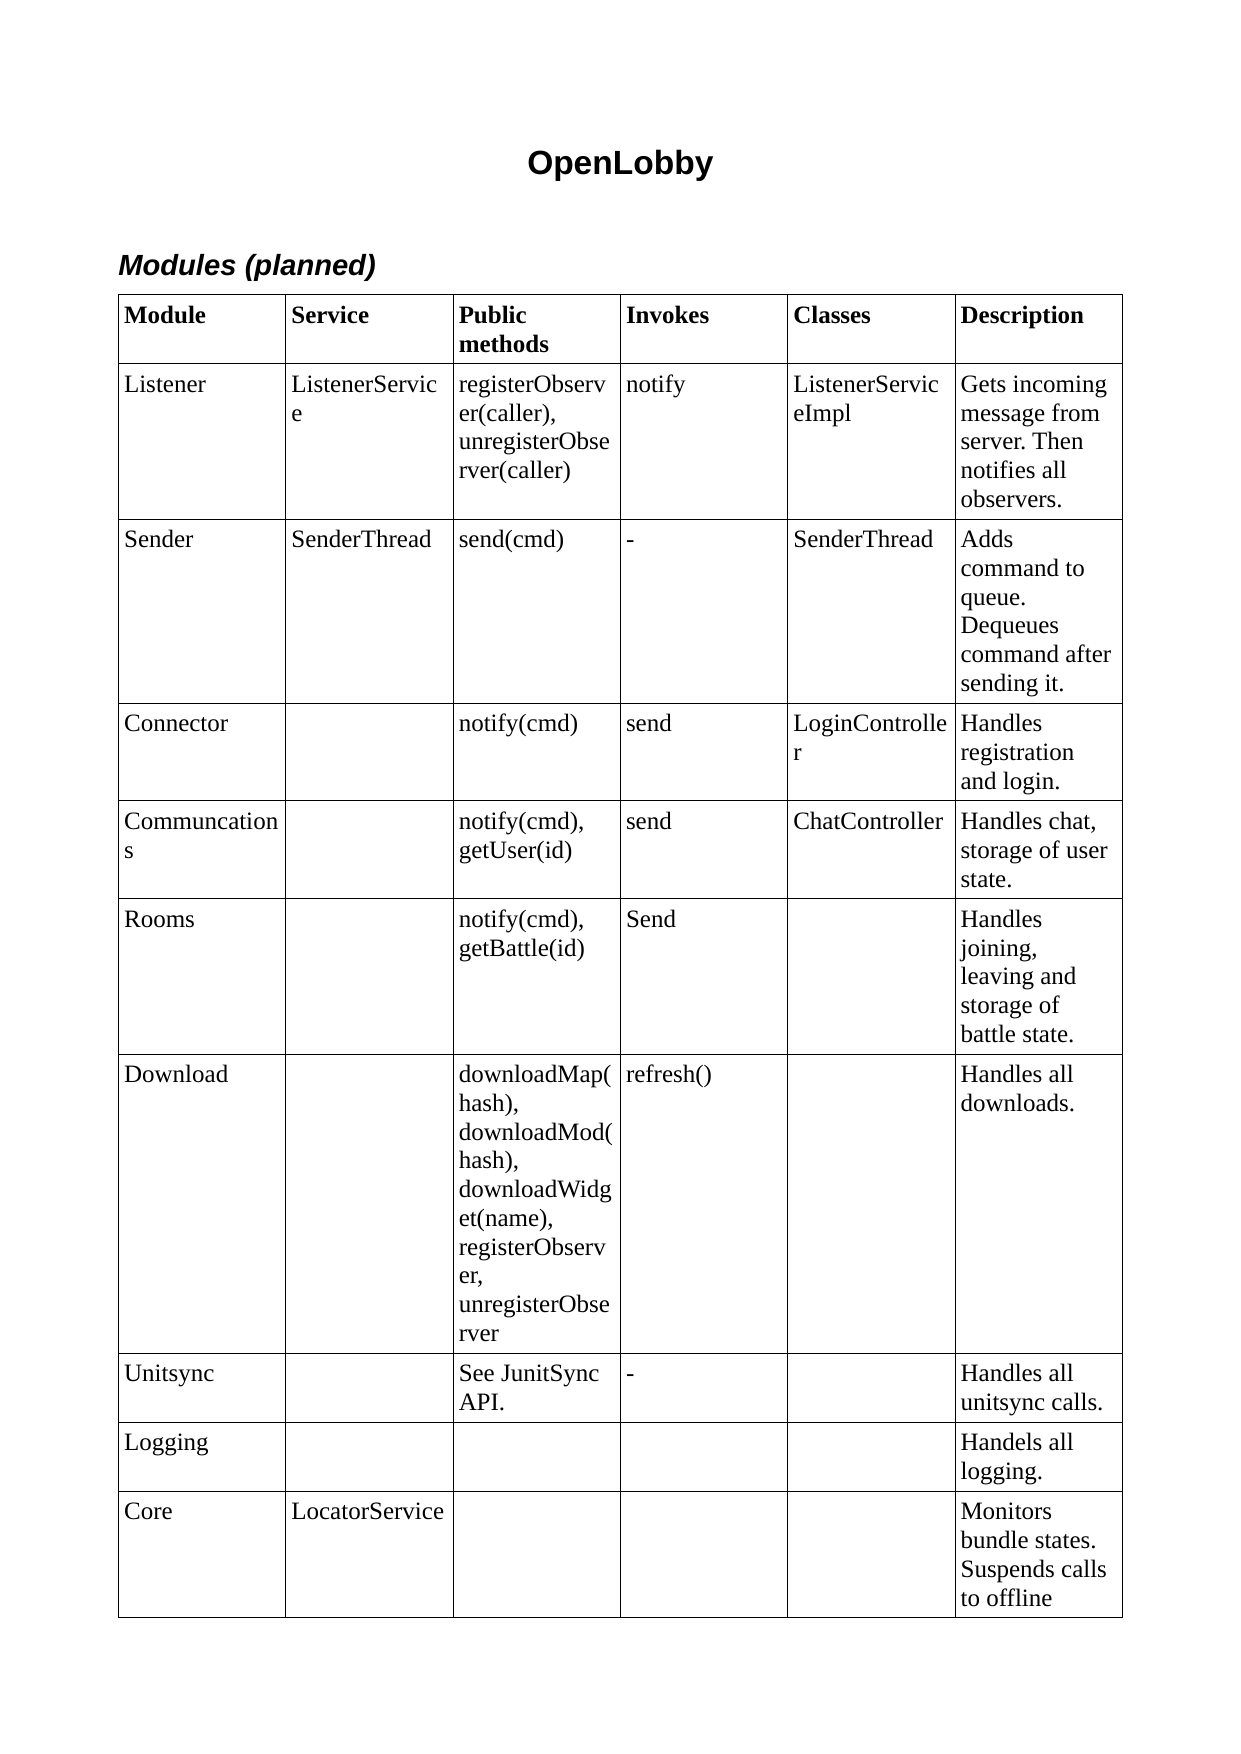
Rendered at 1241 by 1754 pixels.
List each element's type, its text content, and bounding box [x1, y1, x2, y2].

table_cell [788, 1492, 955, 1617]
table_cell See JunitSync API. [454, 1354, 620, 1422]
table_header Public methods [454, 295, 620, 363]
table_cell send [621, 704, 787, 800]
table_cell - [621, 520, 787, 702]
table_cell notify [621, 364, 787, 518]
table_header Classes [788, 295, 955, 363]
table_cell [454, 1492, 620, 1617]
table_cell Handels all logging. [956, 1423, 1122, 1491]
table_cell send(cmd) [454, 520, 620, 702]
table_cell Gets incoming message from server. Then notifies all observers. [956, 364, 1122, 518]
table_header Service [286, 295, 453, 363]
subtitle OpenLobby [118, 143, 1122, 182]
table_cell [286, 1055, 453, 1352]
table_cell [286, 801, 453, 898]
table_cell notify(cmd), getUser(id) [454, 801, 620, 898]
table_cell - [621, 1354, 787, 1422]
table_cell Logging [119, 1423, 285, 1491]
table_cell downloadMap(hash), downloadMod(hash), downloadWidget(name), registerObserver, unregisterObserver [454, 1055, 620, 1352]
table_cell [286, 1423, 453, 1491]
table_cell [788, 1423, 955, 1491]
table_cell registerObserver(caller), unregisterObserver(caller) [454, 364, 620, 518]
table_cell Handles registration and login. [956, 704, 1122, 800]
table_cell notify(cmd), getBattle(id) [454, 899, 620, 1053]
table_cell send [621, 801, 787, 898]
table_cell Handles all downloads. [956, 1055, 1122, 1352]
table_cell notify(cmd) [454, 704, 620, 800]
table_cell ListenerServiceImpl [788, 364, 955, 518]
table_cell [788, 1354, 955, 1422]
table_cell Core [119, 1492, 285, 1617]
table_cell [286, 899, 453, 1053]
subtitle Modules (planned) [118, 248, 1122, 282]
table_cell Download [119, 1055, 285, 1352]
table_cell [621, 1492, 787, 1617]
table_cell Handles joining, leaving and storage of battle state. [956, 899, 1122, 1053]
table_cell ListenerService [286, 364, 453, 518]
table_cell [286, 704, 453, 800]
table_cell ChatController [788, 801, 955, 898]
table_cell Handles all unitsync calls. [956, 1354, 1122, 1422]
table_cell [286, 1354, 453, 1422]
table_cell SenderThread [286, 520, 453, 702]
table_cell Communcations [119, 801, 285, 898]
table_cell Send [621, 899, 787, 1053]
table_cell LoginController [788, 704, 955, 800]
table_cell Listener [119, 364, 285, 518]
table_cell Sender [119, 520, 285, 702]
table_cell [788, 899, 955, 1053]
table_cell SenderThread [788, 520, 955, 702]
table_cell Monitors bundle states. Suspends calls to offline [956, 1492, 1122, 1617]
table_cell LocatorService [286, 1492, 453, 1617]
table_cell [788, 1055, 955, 1352]
table_cell Unitsync [119, 1354, 285, 1422]
table_header Module [119, 295, 285, 363]
table_cell Connector [119, 704, 285, 800]
table_cell Handles chat, storage of user state. [956, 801, 1122, 898]
table_cell Rooms [119, 899, 285, 1053]
table_header Invokes [621, 295, 787, 363]
table_cell refresh() [621, 1055, 787, 1352]
table_cell [621, 1423, 787, 1491]
table_cell [454, 1423, 620, 1491]
table_cell Adds command to queue. Dequeues command after sending it. [956, 520, 1122, 702]
table_header Description [956, 295, 1122, 363]
